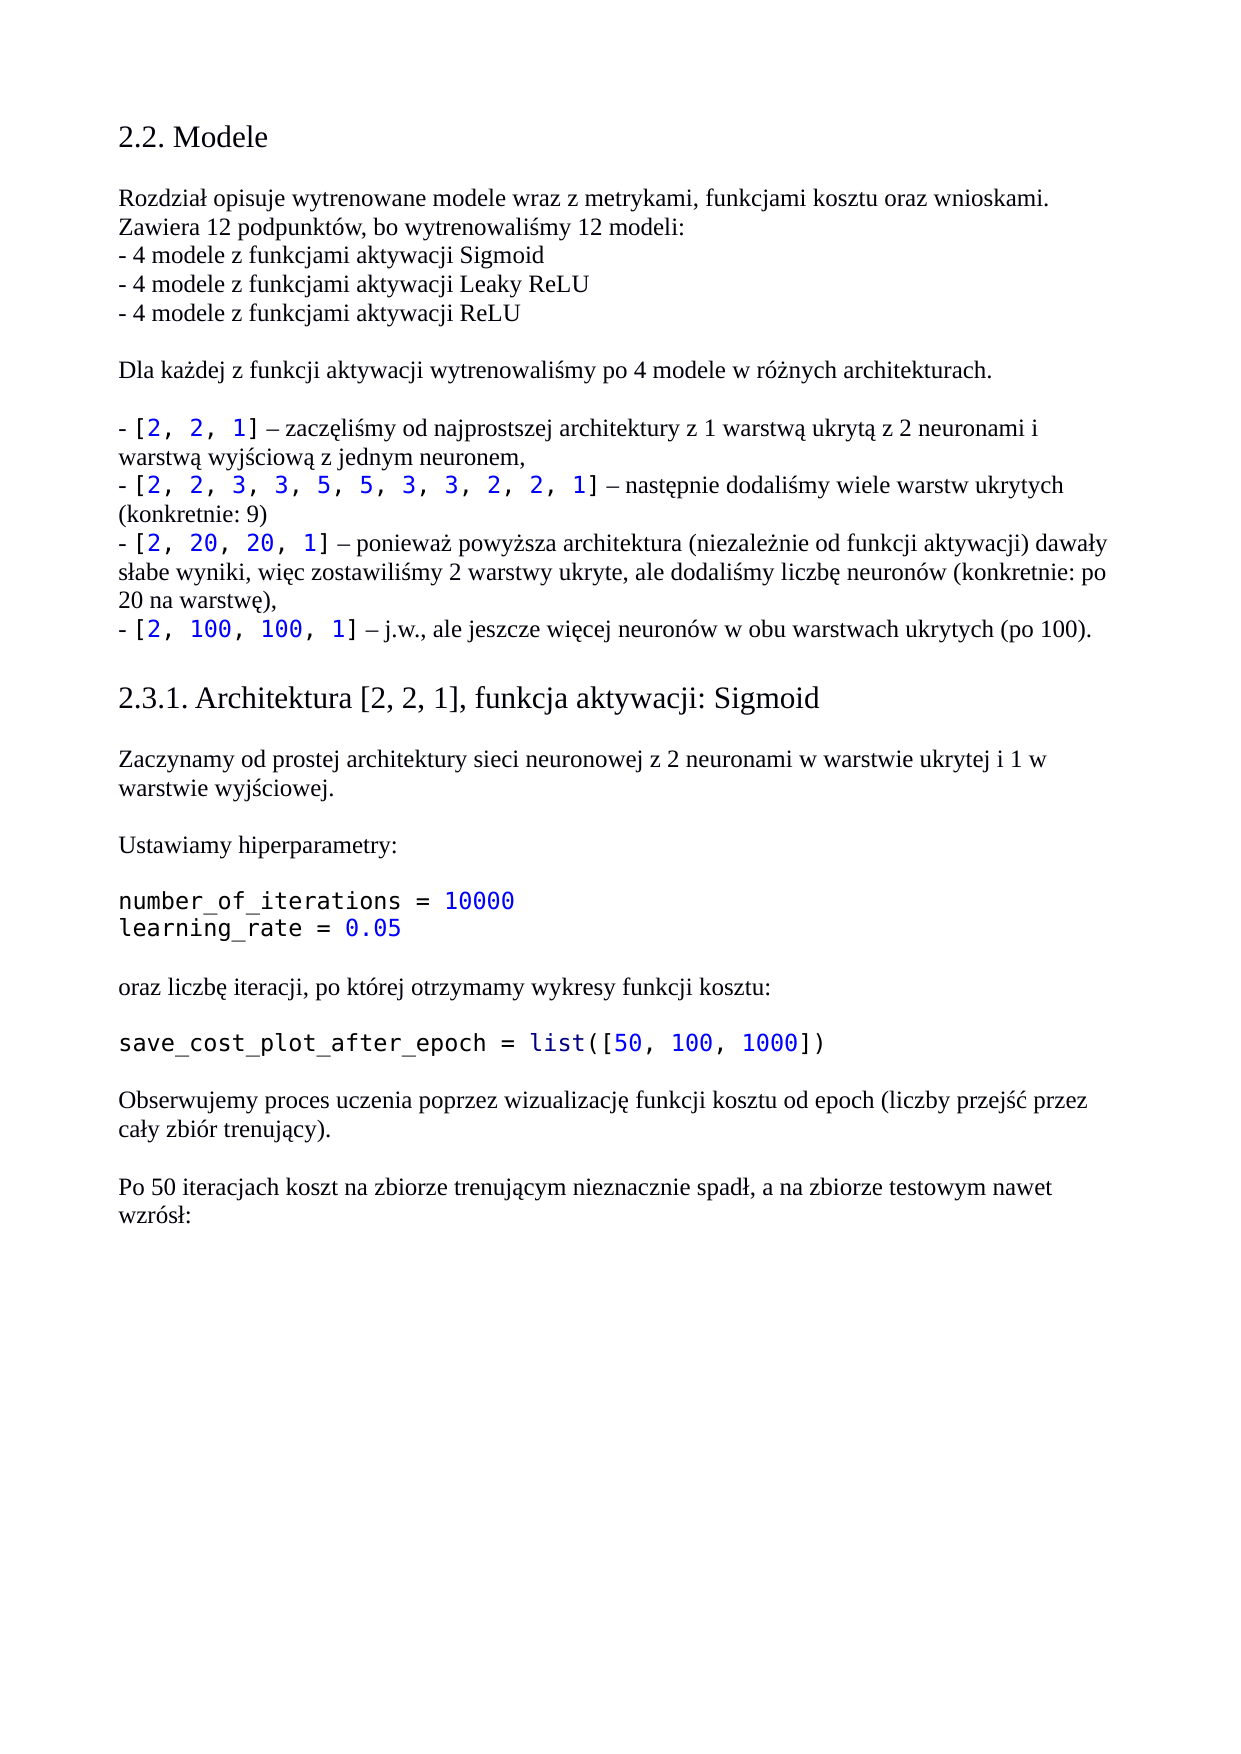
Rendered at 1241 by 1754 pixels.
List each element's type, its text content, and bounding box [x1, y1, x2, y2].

text Zawiera 12 podpunktów, bo wytrenowaliśmy 12 modeli: [118, 212, 1122, 240]
text Ustawiamy hiperparametry: [118, 830, 1122, 859]
text - 4 modele z funkcjami aktywacji Sigmoid [118, 240, 1122, 269]
text - [2, 2, 3, 3, 5, 5, 3, 3, 2, 2, 1] – następnie dodaliśmy wiele warstw ukrytych (konkretnie: 9) [118, 470, 1122, 528]
text 2.3.1. Architektura [2, 2, 1], funkcja aktywacji: Sigmoid [118, 679, 1122, 715]
text number_of_iterations = 10000 [118, 888, 1122, 915]
text save_cost_plot_after_epoch = list([50, 100, 1000]) [118, 1029, 1122, 1057]
text oraz liczbę iteracji, po której otrzymamy wykresy funkcji kosztu: [118, 972, 1122, 1001]
text - 4 modele z funkcjami aktywacji ReLU [118, 298, 1122, 327]
text 2.2. Modele [118, 118, 1122, 154]
text - [2, 2, 1] – zaczęliśmy od najprostszej architektury z 1 warstwą ukrytą z 2 neuronami i warstwą wyjściową z jednym neuronem, [118, 413, 1122, 470]
text - 4 modele z funkcjami aktywacji Leaky ReLU [118, 269, 1122, 298]
text Po 50 iteracjach koszt na zbiorze trenującym nieznacznie spadł, a na zbiorze testowym nawet wzrósł: [118, 1172, 1122, 1229]
text Zaczynamy od prostej architektury sieci neuronowej z 2 neuronami w warstwie ukrytej i 1 w warstwie wyjściowej. [118, 744, 1122, 801]
text Dla każdej z funkcji aktywacji wytrenowaliśmy po 4 modele w różnych architekturach. [118, 355, 1122, 384]
text - [2, 100, 100, 1] – j.w., ale jeszcze więcej neuronów w obu warstwach ukrytych (po 100). [118, 614, 1122, 643]
text learning_rate = 0.05 [118, 915, 1122, 942]
text Rozdział opisuje wytrenowane modele wraz z metrykami, funkcjami kosztu oraz wnioskami. [118, 183, 1122, 212]
text - [2, 20, 20, 1] – ponieważ powyższa architektura (niezależnie od funkcji aktywacji) dawały słabe wyniki, więc zostawiliśmy 2 warstwy ukryte, ale dodaliśmy liczbę neuronów (konkretnie: po 20 na warstwę), [118, 528, 1122, 614]
text Obserwujemy proces uczenia poprzez wizualizację funkcji kosztu od epoch (liczby przejść przez cały zbiór trenujący). [118, 1086, 1122, 1143]
